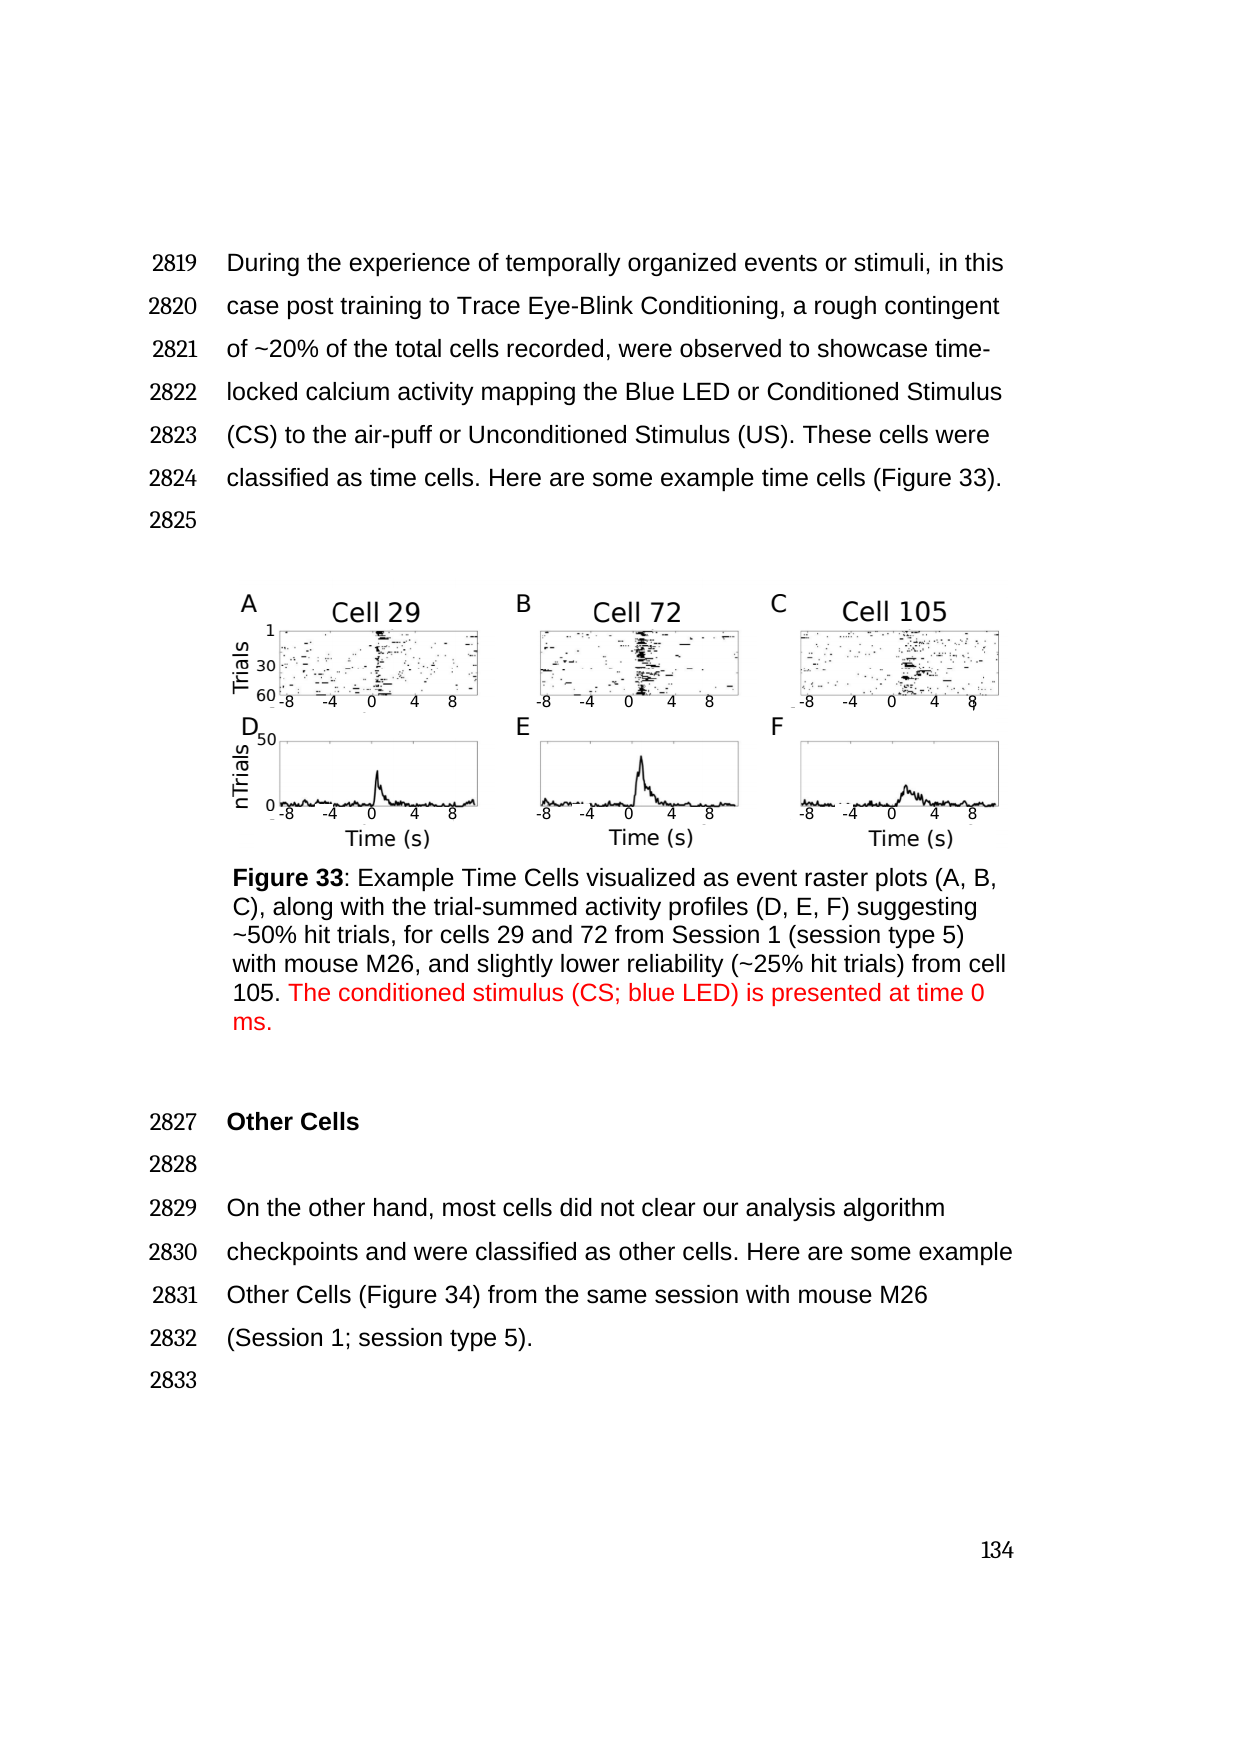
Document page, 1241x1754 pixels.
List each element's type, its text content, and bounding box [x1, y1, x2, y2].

text Figure 33: Example Time Cells visualized as event raster plots (A, B, C), along with the trial-summed activity profiles (D, E, F) suggesting ~50% hit trials, for cells 29 and 72 from Session 1 (session type 5) with mouse M26, and slightly lower reliability (~25% hit trials) from cell 105. The conditioned stimulus (CS; blue LED) is presented at time 0 ms. [232, 851, 1008, 1035]
text During the experience of temporally organized events or stimuli, in this case post training to Trace Eye-Blink Conditioning, a rough contingent of ~20% of the total cells recorded, were observed to showcase time-locked calcium activity mapping the Blue LED or Conditioned Stimulus (CS) to the air-puff or Unconditioned Stimulus (US). These cells were classified as time cells. Here are some example time cells (Figure 33). [226, 248, 1014, 492]
text Other Cells [226, 1107, 1014, 1136]
text On the other hand, most cells did not clear our analysis algorithm checkpoints and were classified as other cells. Here are some example Other Cells (Figure 34) from the same session with mouse M26 (Session 1; session type 5). [226, 1193, 1014, 1352]
